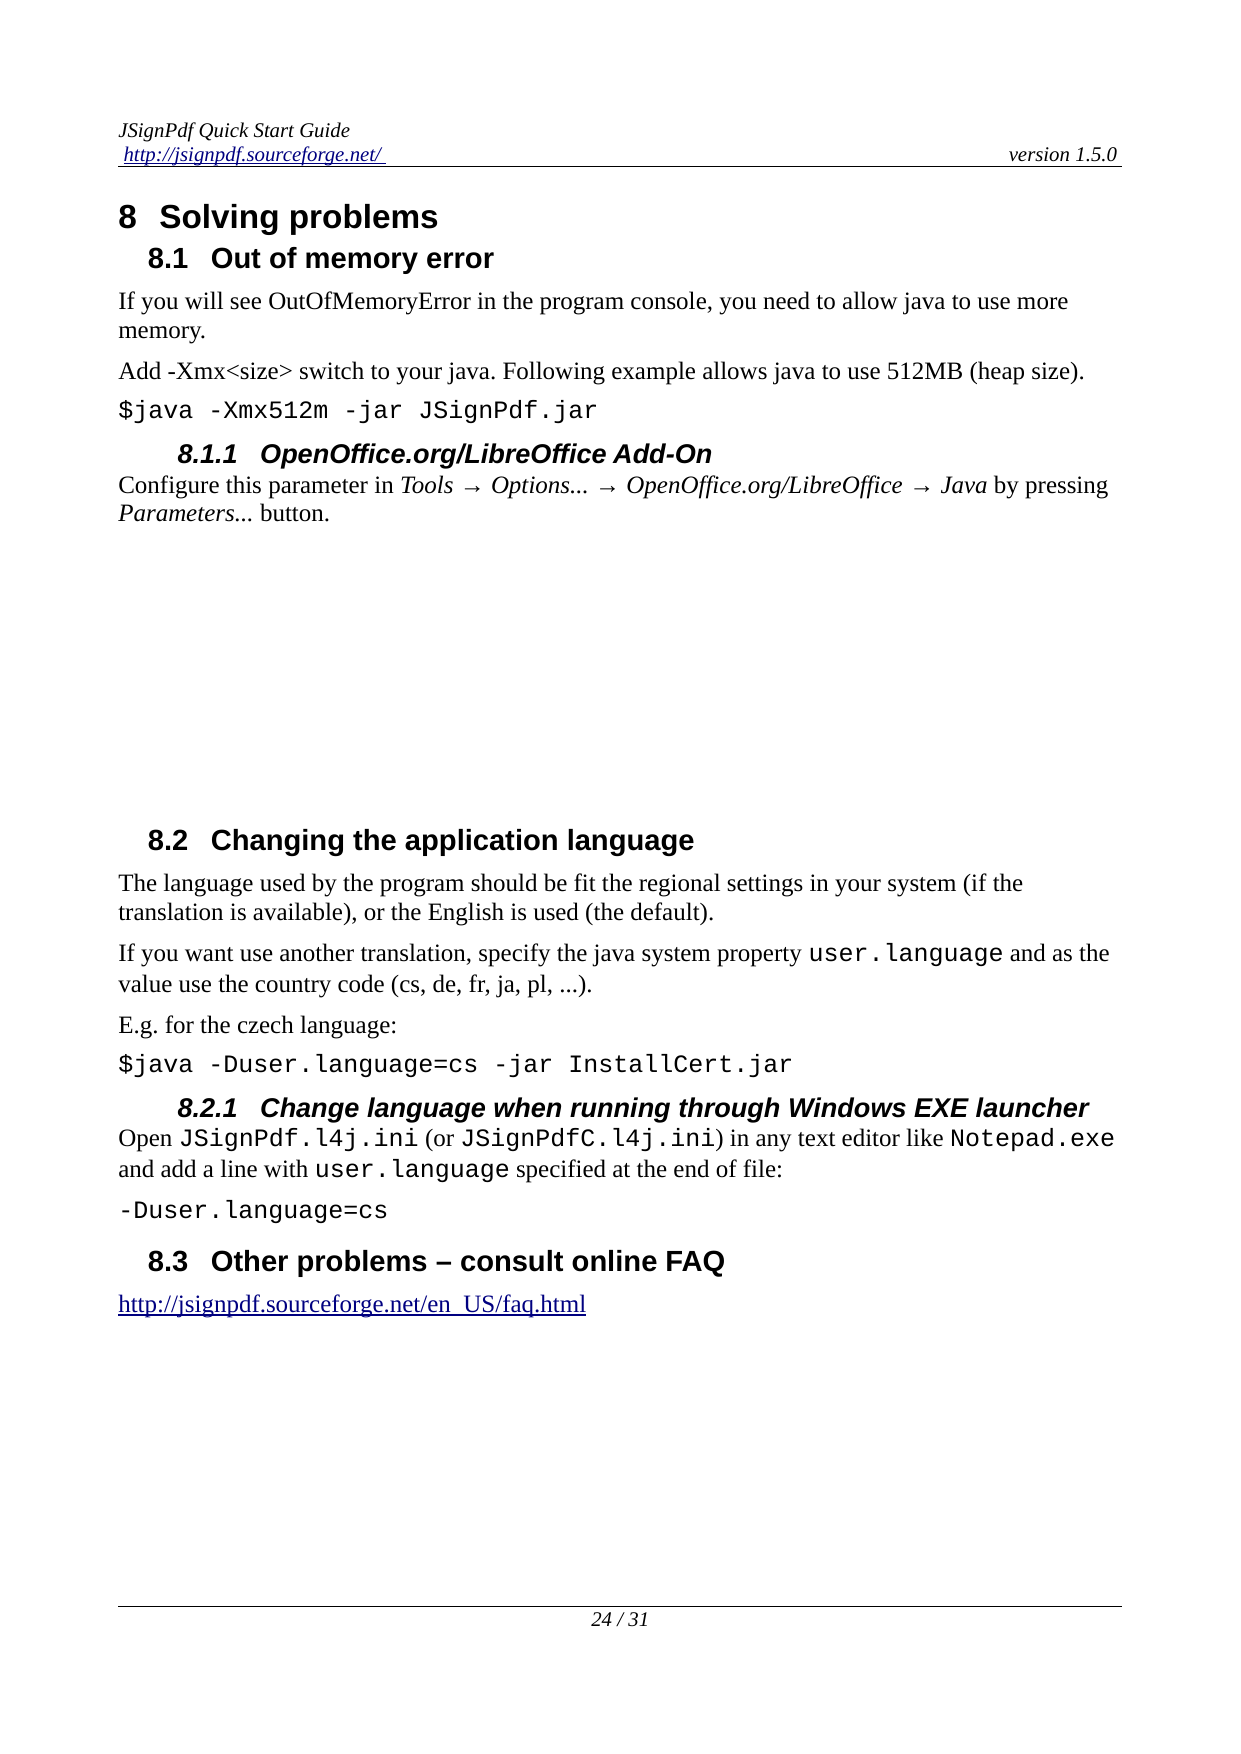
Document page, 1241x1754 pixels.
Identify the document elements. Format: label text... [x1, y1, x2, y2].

text E.g. for the czech language: [118, 1010, 1122, 1039]
subtitle Other problems – consult online FAQ [148, 1244, 1116, 1278]
text If you will see OutOfMemoryError in the program console, you need to allow java to use more memory. [118, 286, 1122, 344]
subtitle Change language when running through Windows EXE launcher [177, 1092, 1122, 1123]
text Open JSignPdf.l4j.ini (or JSignPdfC.l4j.ini) in any text editor like Notepad.exe and add a line with user.language specified at the end of file: [118, 1123, 1122, 1185]
text -Duser.language=cs [118, 1197, 1122, 1226]
subtitle OpenOffice.org/LibreOffice Add-On [177, 438, 1122, 470]
text http://jsignpdf.sourceforge.net/en_US/faq.html [118, 1289, 1122, 1318]
text If you want use another translation, specify the java system property user.language and as the value use the country code (cs, de, fr, ja, pl, ...). [118, 938, 1122, 997]
subtitle Solving problems [118, 197, 1122, 235]
text $java -Duser.language=cs -jar InstallCert.jar [118, 1051, 1122, 1079]
subtitle Changing the application language [148, 546, 1116, 856]
subtitle Out of memory error [148, 241, 1116, 275]
text Configure this parameter in Tools → Options... → OpenOffice.org/LibreOffice → Java by pressing Parameters... button. [118, 470, 1122, 527]
text $java -Xmx512m -jar JSignPdf.jar [118, 398, 1122, 426]
text The language used by the program should be fit the regional settings in your system (if the translation is available), or the English is used (the default). [118, 868, 1122, 925]
text Add -Xmx<size> switch to your java. Following example allows java to use 512MB (heap size). [118, 356, 1122, 385]
